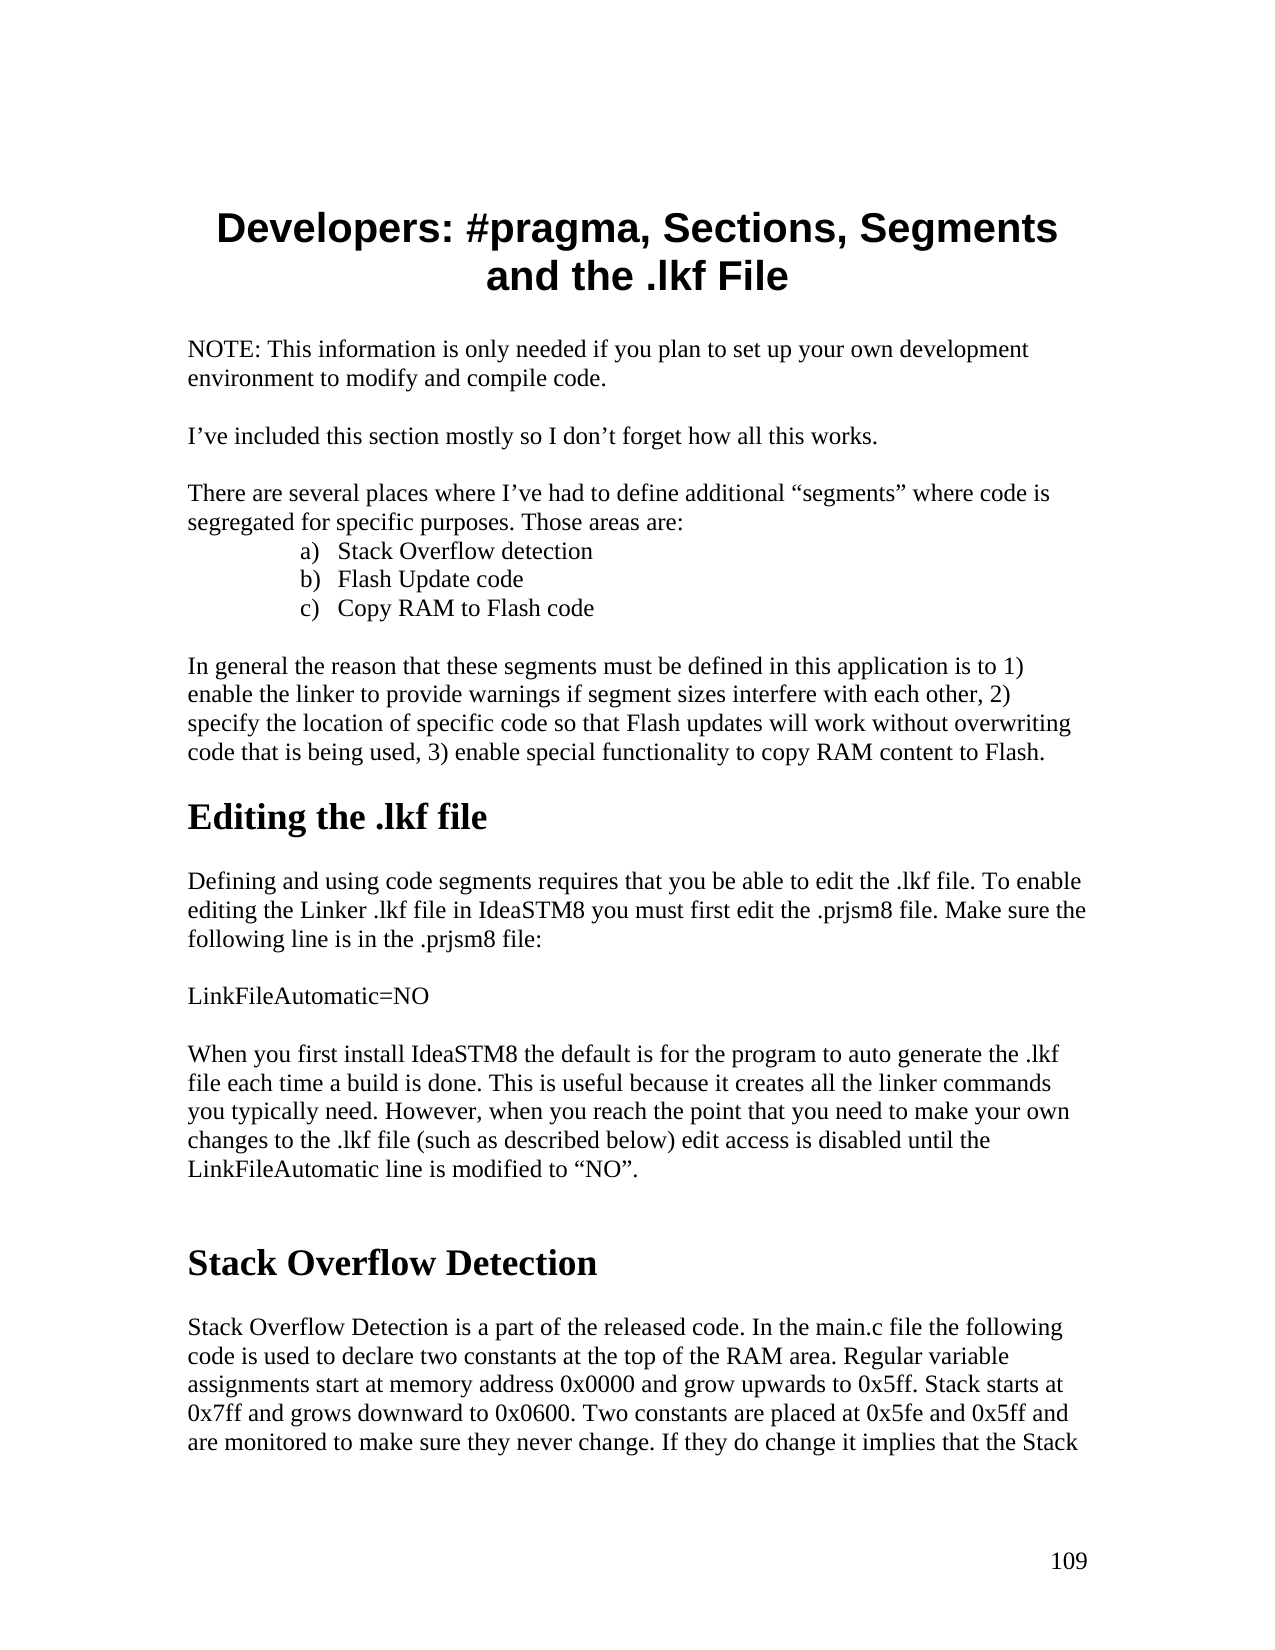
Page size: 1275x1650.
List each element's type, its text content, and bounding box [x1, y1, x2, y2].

text LinkFileAutomatic=NO [187, 981, 1087, 1010]
list Copy RAM to Flash code [300, 593, 1087, 622]
text Stack Overflow Detection is a part of the released code. In the main.c file the following code is used to declare two constants at the top of the RAM area. Regular variable assignments start at memory address 0x0000 and grow upwards to 0x5ff. Stack starts at 0x7ff and grows downward to 0x0600. Two constants are placed at 0x5fe and 0x5ff and are monitored to make sure they never change. If they do change it implies that the Stack [187, 1312, 1087, 1456]
text Editing the .lkf file [187, 794, 1087, 838]
text When you first install IdeaSTM8 the default is for the program to auto generate the .lkf file each time a build is done. This is useful because it creates all the linker commands you typically need. However, when you reach the point that you need to make your own changes to the .lkf file (such as described below) edit access is disabled until the LinkFileAutomatic line is modified to “NO”. [187, 1039, 1087, 1183]
text In general the reason that these segments must be defined in this application is to 1) enable the linker to provide warnings if segment sizes interfere with each other, 2) specify the location of specific code so that Flash updates will work without overwriting code that is being used, 3) enable special functionality to copy RAM content to Flash. [187, 651, 1087, 766]
subtitle Developers: #pragma, Sections, Segments and the .lkf File [187, 204, 1087, 299]
text NOTE: This information is only needed if you plan to set up your own development environment to modify and compile code. [187, 334, 1087, 392]
list Stack Overflow detection [300, 536, 1087, 564]
text There are several places where I’ve had to define additional “segments” where code is segregated for specific purposes. Those areas are: [187, 478, 1087, 536]
text Stack Overflow Detection [187, 1240, 1087, 1283]
list Flash Update code [300, 564, 1087, 593]
text Defining and using code segments requires that you be able to edit the .lkf file. To enable editing the Linker .lkf file in IdeaSTM8 you must first edit the .prjsm8 file. Make sure the following line is in the .prjsm8 file: [187, 866, 1087, 953]
text I’ve included this section mostly so I don’t forget how all this works. [187, 421, 1087, 449]
